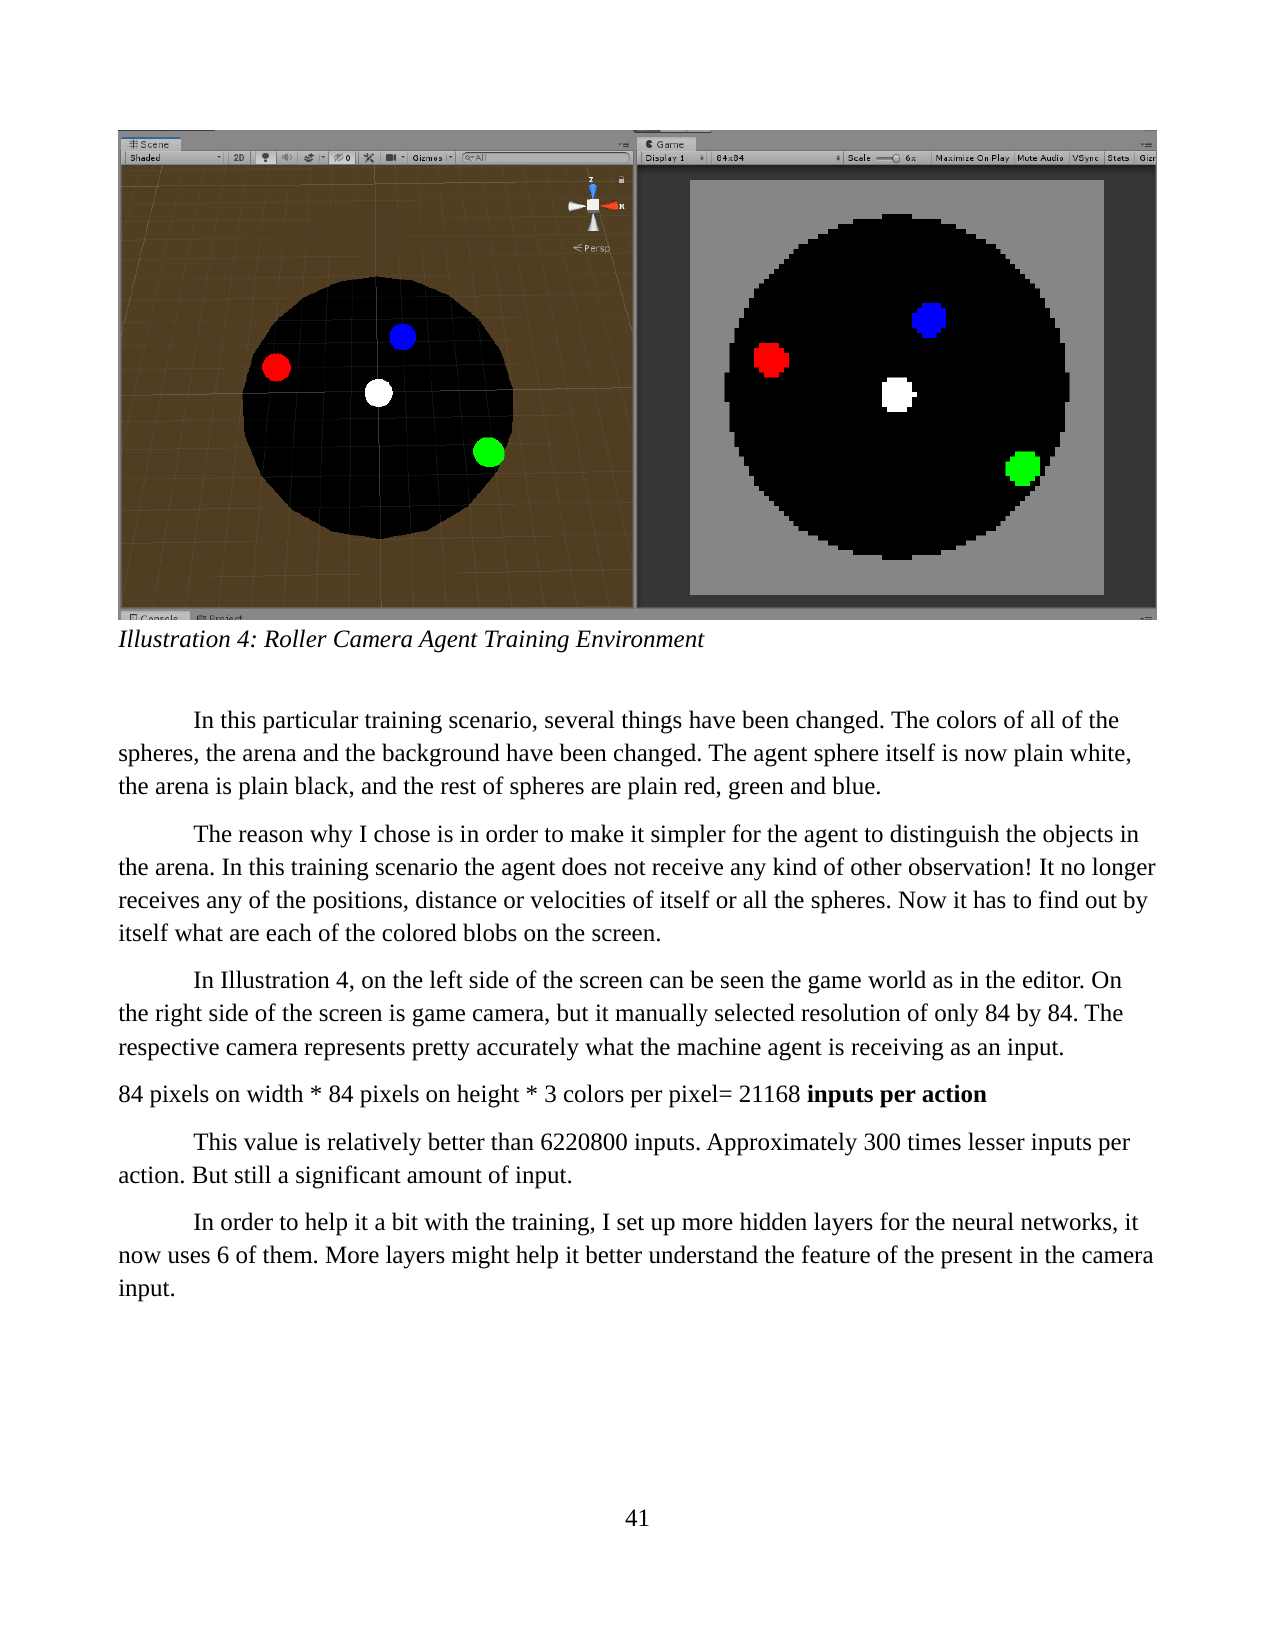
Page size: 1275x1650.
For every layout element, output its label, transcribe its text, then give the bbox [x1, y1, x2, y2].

text In this particular training scenario, several things have been changed. The colors of all of the spheres, the arena and the background have been changed. The agent sphere itself is now plain white, the arena is plain black, and the rest of spheres are plain red, green and blue. [118, 705, 1157, 800]
picture [118, 130, 1157, 620]
text Illustration 4: Roller Camera Agent Training Environment [118, 620, 1157, 653]
text The reason why I chose is in order to make it simpler for the agent to distinguish the objects in the arena. In this training scenario the agent does not receive any kind of other observation! It no longer receives any of the positions, distance or velocities of itself or all the spheres. Now it has to find out by itself what are each of the colored blobs on the screen. [118, 819, 1157, 947]
text In order to help it a bit with the training, I set up more hidden layers for the neural networks, it now uses 6 of them. More layers might help it better understand the feature of the present in the camera input. [118, 1207, 1157, 1302]
text This value is relatively better than 6220800 inputs. Approximately 300 times lesser inputs per action. But still a significant amount of input. [118, 1127, 1157, 1188]
text 84 pixels on width * 84 pixels on height * 3 colors per pixel= 21168 inputs per action [118, 1079, 1157, 1108]
text In Illustration 4, on the left side of the screen can be seen the game world as in the editor. On the right side of the screen is game camera, but it manually selected resolution of only 84 by 84. The respective camera represents pretty accurately what the machine agent is receiving as an input. [118, 966, 1157, 1060]
